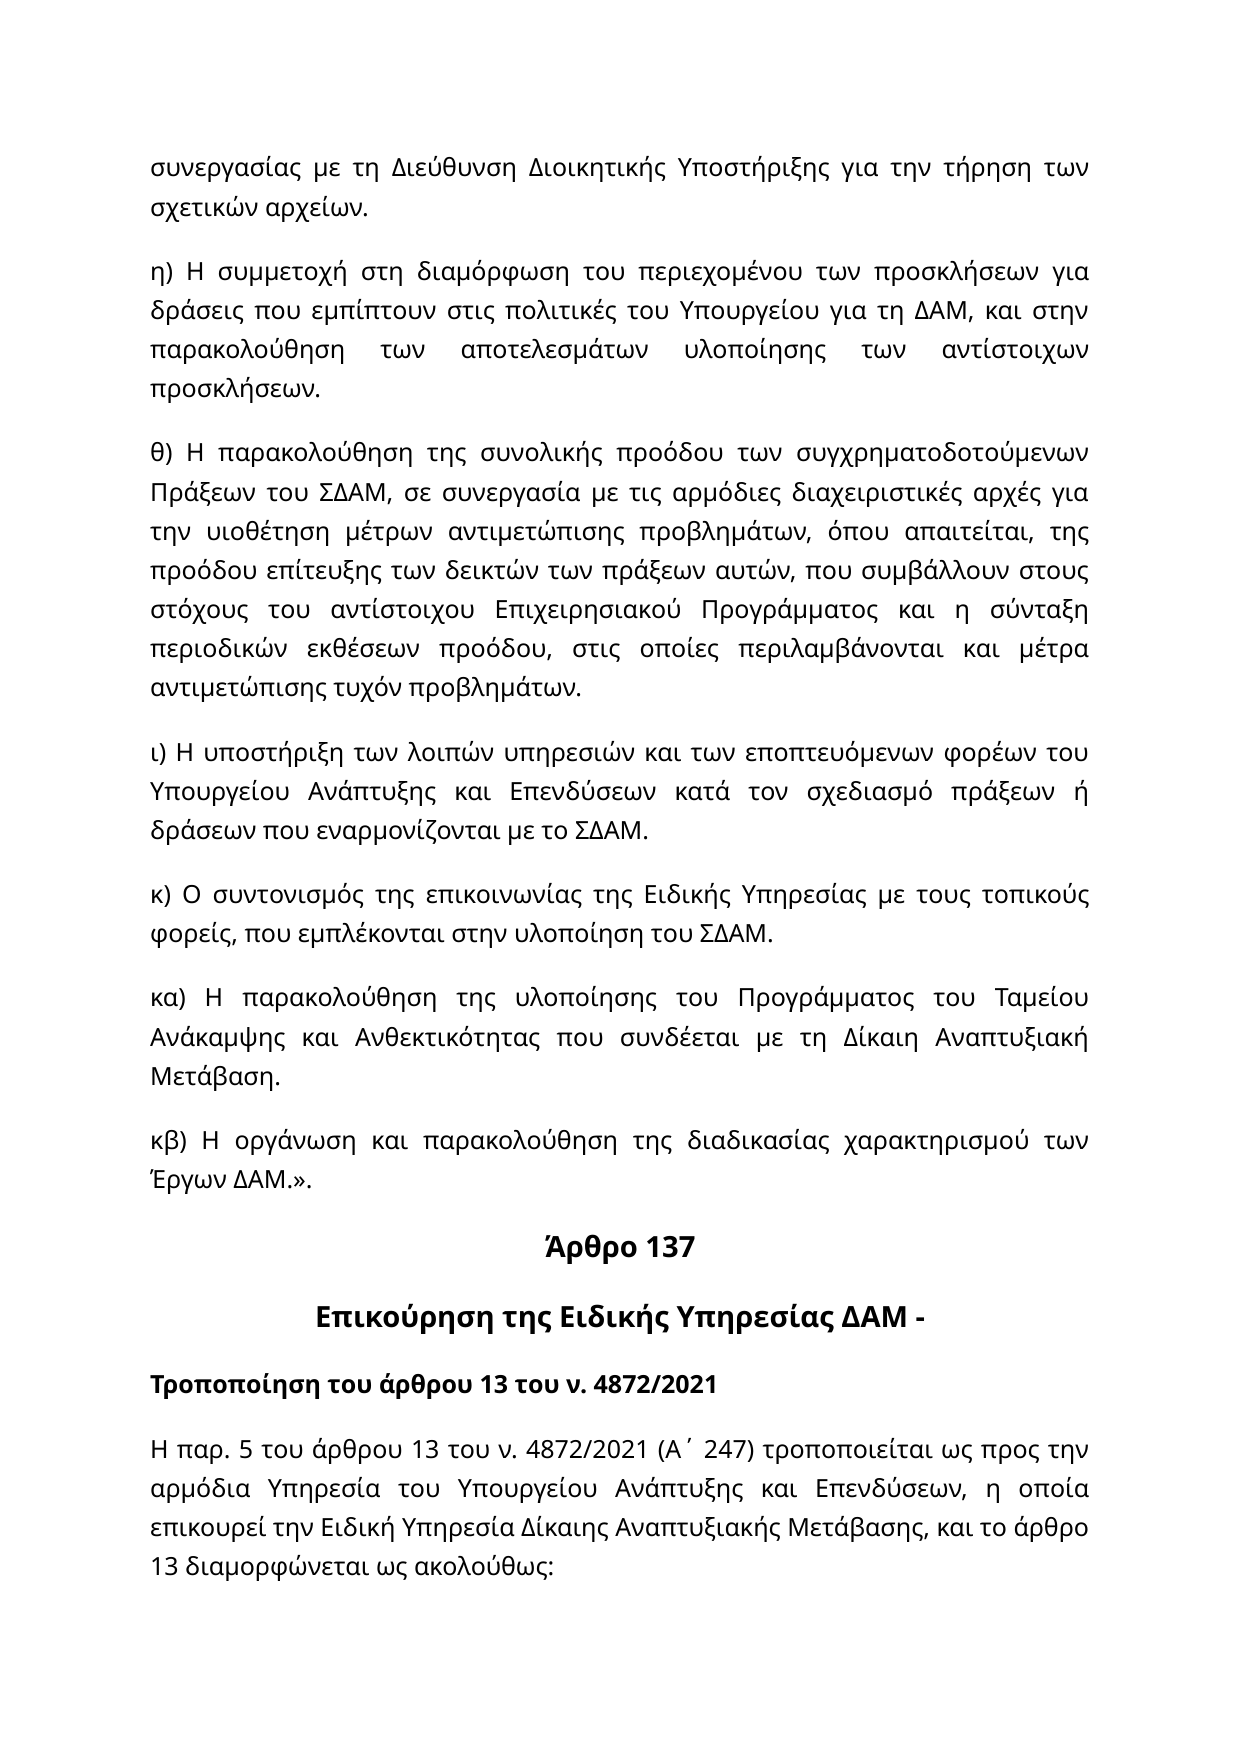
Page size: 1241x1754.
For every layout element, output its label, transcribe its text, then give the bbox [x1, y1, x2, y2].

text Η παρ. 5 του άρθρου 13 του ν. 4872/2021 (Α΄ 247) τροποποιείται ως προς την αρμόδια Υπηρεσία του Υπουργείου Ανάπτυξης και Επενδύσεων, η οποία επικουρεί την Ειδική Υπηρεσία Δίκαιης Αναπτυξιακής Μετάβασης, και το άρθρο 13 διαμορφώνεται ως ακολούθως: [150, 1431, 1090, 1583]
text συνεργασίας με τη Διεύθυνση Διοικητικής Υποστήριξης για την τήρηση των σχετικών αρχείων. [150, 150, 1090, 223]
subtitle Επικούρηση της Ειδικής Υπηρεσίας ΔΑΜ - [150, 1296, 1090, 1336]
subtitle Άρθρο 137 [150, 1226, 1090, 1266]
text κα) Η παρακολούθηση της υλοποίησης του Προγράμματος του Ταμείου Ανάκαμψης και Ανθεκτικότητας που συνδέεται με τη Δίκαιη Αναπτυξιακή Μετάβαση. [150, 980, 1090, 1092]
text κβ) Η οργάνωση και παρακολούθηση της διαδικασίας χαρακτηρισμού των Έργων ΔΑΜ.». [150, 1122, 1090, 1196]
text η) Η συμμετοχή στη διαμόρφωση του περιεχομένου των προσκλήσεων για δράσεις που εμπίπτουν στις πολιτικές του Υπουργείου για τη ΔΑΜ, και στην παρακολούθηση των αποτελεσμάτων υλοποίησης των αντίστοιχων προσκλήσεων. [150, 253, 1090, 405]
text κ) Ο συντονισμός της επικοινωνίας της Ειδικής Υπηρεσίας με τους τοπικούς φορείς, που εμπλέκονται στην υλοποίηση του ΣΔΑΜ. [150, 877, 1090, 950]
text ι) Η υποστήριξη των λοιπών υπηρεσιών και των εποπτευόμενων φορέων του Υπουργείου Ανάπτυξης και Επενδύσεων κατά τον σχεδιασμό πράξεων ή δράσεων που εναρμονίζονται με το ΣΔΑΜ. [150, 734, 1090, 847]
text Τροποποίηση του άρθρου 13 του ν. 4872/2021 [150, 1367, 1090, 1401]
text θ) Η παρακολούθηση της συνολικής προόδου των συγχρηματοδοτούμενων Πράξεων του ΣΔΑΜ, σε συνεργασία με τις αρμόδιες διαχειριστικές αρχές για την υιοθέτηση μέτρων αντιμετώπισης προβλημάτων, όπου απαιτείται, της προόδου επίτευξης των δεικτών των πράξεων αυτών, που συμβάλλουν στους στόχους του αντίστοιχου Επιχειρησιακού Προγράμματος και η σύνταξη περιοδικών εκθέσεων προόδου, στις οποίες περιλαμβάνονται και μέτρα αντιμετώπισης τυχόν προβλημάτων. [150, 435, 1090, 704]
